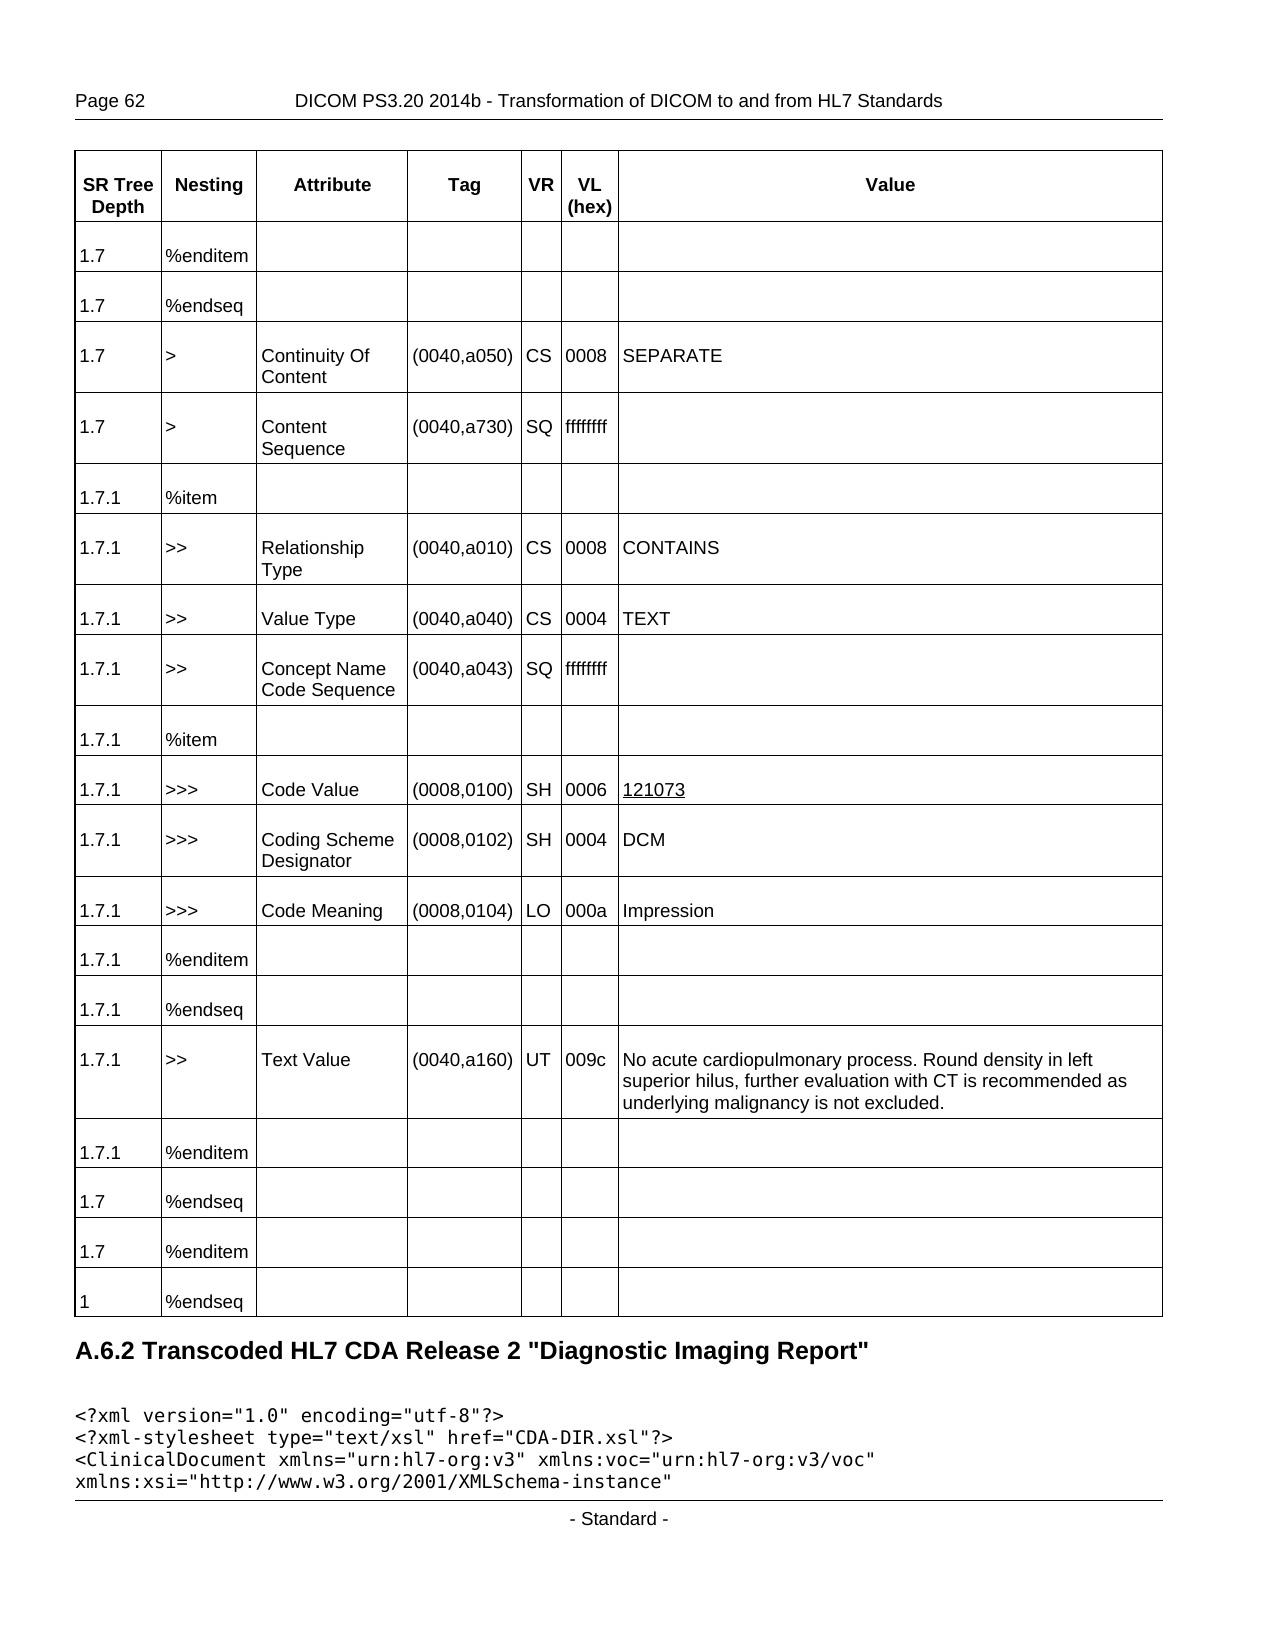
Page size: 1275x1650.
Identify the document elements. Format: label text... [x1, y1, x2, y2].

table_cell No acute cardiopulmonary process. Round density in left superior hilus, further evaluation with CT is recommended as underlying malignancy is not excluded. [619, 1026, 1162, 1117]
table_cell (0040,a010) [408, 514, 521, 584]
table_cell [619, 272, 1162, 321]
table_cell [257, 222, 407, 271]
table_cell [619, 926, 1162, 975]
table_cell [562, 1268, 618, 1316]
table_cell 0008 [562, 514, 618, 584]
table_cell 0004 [562, 585, 618, 634]
table_cell 1.7.1 [76, 706, 161, 755]
table_cell Code Value [257, 756, 407, 804]
table_cell %enditem [162, 1218, 256, 1267]
table_cell [257, 706, 407, 755]
table_cell %enditem [162, 222, 256, 271]
table_cell [619, 464, 1162, 513]
table_cell [408, 706, 521, 755]
table_cell Relationship Type [257, 514, 407, 584]
table_cell 1.7.1 [76, 805, 161, 876]
table_cell (0040,a160) [408, 1026, 521, 1117]
table_cell %endseq [162, 272, 256, 321]
table_cell 1.7 [76, 1218, 161, 1267]
table_cell [522, 1168, 561, 1217]
table_cell [408, 976, 521, 1025]
table_cell [619, 976, 1162, 1025]
table_cell [257, 272, 407, 321]
table_cell [522, 272, 561, 321]
table_cell LO [522, 877, 561, 925]
table_cell [257, 1268, 407, 1316]
table_cell SH [522, 756, 561, 804]
table_cell [257, 1119, 407, 1167]
table_cell [408, 464, 521, 513]
table_header Value [619, 151, 1162, 221]
table_cell [408, 1168, 521, 1217]
table_cell [619, 393, 1162, 463]
table_cell 009c [562, 1026, 618, 1117]
table_cell Value Type [257, 585, 407, 634]
table_cell %endseq [162, 1268, 256, 1316]
table_cell (0008,0102) [408, 805, 521, 876]
table_cell SQ [522, 635, 561, 705]
table_cell [619, 635, 1162, 705]
table_cell [257, 976, 407, 1025]
table_cell (0040,a050) [408, 322, 521, 392]
table_cell 1.7 [76, 222, 161, 271]
table_cell [562, 272, 618, 321]
table_cell 1.7.1 [76, 976, 161, 1025]
table_cell 1 [76, 1268, 161, 1316]
table_cell >>> [162, 756, 256, 804]
table_cell [562, 464, 618, 513]
table_cell CS [522, 322, 561, 392]
table_cell %enditem [162, 1119, 256, 1167]
table_cell UT [522, 1026, 561, 1117]
table_cell 1.7 [76, 393, 161, 463]
table_header Tag [408, 151, 521, 221]
table_cell [522, 926, 561, 975]
table_cell [619, 1218, 1162, 1267]
table_cell Continuity Of Content [257, 322, 407, 392]
table_cell Coding Scheme Designator [257, 805, 407, 876]
table_cell %item [162, 706, 256, 755]
table_cell Concept Name Code Sequence [257, 635, 407, 705]
table_cell [522, 976, 561, 1025]
table_cell 1.7.1 [76, 635, 161, 705]
table_cell 000a [562, 877, 618, 925]
table_cell 1.7.1 [76, 585, 161, 634]
table_cell [562, 1168, 618, 1217]
table_cell 1.7.1 [76, 514, 161, 584]
table_cell [257, 1218, 407, 1267]
table_cell [619, 222, 1162, 271]
table_cell [562, 706, 618, 755]
table_cell [562, 1119, 618, 1167]
table_header Attribute [257, 151, 407, 221]
table_cell 1.7.1 [76, 1026, 161, 1117]
table_cell [522, 222, 561, 271]
table_cell %endseq [162, 1168, 256, 1217]
table_cell 1.7.1 [76, 1119, 161, 1167]
table_cell >> [162, 585, 256, 634]
table_cell >>> [162, 805, 256, 876]
table_cell 1.7.1 [76, 464, 161, 513]
table_cell SQ [522, 393, 561, 463]
table_cell %item [162, 464, 256, 513]
table_cell [619, 706, 1162, 755]
table_cell [562, 976, 618, 1025]
table_cell >> [162, 1026, 256, 1117]
table_cell 1.7.1 [76, 877, 161, 925]
table_cell > [162, 393, 256, 463]
table_cell 0008 [562, 322, 618, 392]
table_cell [562, 222, 618, 271]
table_cell [408, 272, 521, 321]
table_header Nesting [162, 151, 256, 221]
table_cell 1.7.1 [76, 756, 161, 804]
table_cell [408, 926, 521, 975]
table_cell [408, 1119, 521, 1167]
table_cell %endseq [162, 976, 256, 1025]
table_cell Text Value [257, 1026, 407, 1117]
table_cell (0040,a043) [408, 635, 521, 705]
table_cell ffffffff [562, 393, 618, 463]
table_cell [619, 1119, 1162, 1167]
table_cell SEPARATE [619, 322, 1162, 392]
table_header SR Tree Depth [76, 151, 161, 221]
table_cell [408, 222, 521, 271]
table_cell Code Meaning [257, 877, 407, 925]
table_header VL (hex) [562, 151, 618, 221]
table_cell Impression [619, 877, 1162, 925]
table_cell [257, 464, 407, 513]
table_cell 0006 [562, 756, 618, 804]
table_header VR [522, 151, 561, 221]
table_cell [408, 1268, 521, 1316]
table_cell [522, 1268, 561, 1316]
table_cell DCM [619, 805, 1162, 876]
table_cell 1.7 [76, 1168, 161, 1217]
table_cell CS [522, 585, 561, 634]
table_cell (0040,a040) [408, 585, 521, 634]
table_cell (0040,a730) [408, 393, 521, 463]
table_cell [408, 1218, 521, 1267]
table_cell %enditem [162, 926, 256, 975]
table_cell 1.7 [76, 322, 161, 392]
table_cell [257, 926, 407, 975]
text A.6.2 Transcoded HL7 CDA Release 2 "Diagnostic Imaging Report" [75, 1336, 1162, 1365]
table_cell CS [522, 514, 561, 584]
table_cell [522, 706, 561, 755]
table_cell >> [162, 514, 256, 584]
table_cell CONTAINS [619, 514, 1162, 584]
table_cell [522, 1119, 561, 1167]
text <?xml version="1.0" encoding="utf-8"?> <?xml-stylesheet type="text/xsl" href="CDA-DIR.xsl"?> <ClinicalDocument xmlns="urn:hl7-org:v3" xmlns:voc="urn:hl7-org:v3/voc" xmlns:xsi="http://www.w3.org/2001/XMLSchema-instance" [75, 1383, 1162, 1493]
table_cell [562, 926, 618, 975]
table_cell >>> [162, 877, 256, 925]
table_cell [522, 1218, 561, 1267]
table_cell ffffffff [562, 635, 618, 705]
table_cell [619, 1168, 1162, 1217]
table_cell TEXT [619, 585, 1162, 634]
table_cell SH [522, 805, 561, 876]
table_cell [522, 464, 561, 513]
table_cell [562, 1218, 618, 1267]
table_cell (0008,0100) [408, 756, 521, 804]
table_cell > [162, 322, 256, 392]
table_cell (0008,0104) [408, 877, 521, 925]
table_cell >> [162, 635, 256, 705]
table_cell 121073 [619, 756, 1162, 804]
table_cell Content Sequence [257, 393, 407, 463]
table_cell 1.7.1 [76, 926, 161, 975]
table_cell [257, 1168, 407, 1217]
table_cell 0004 [562, 805, 618, 876]
table_cell [619, 1268, 1162, 1316]
table_cell 1.7 [76, 272, 161, 321]
